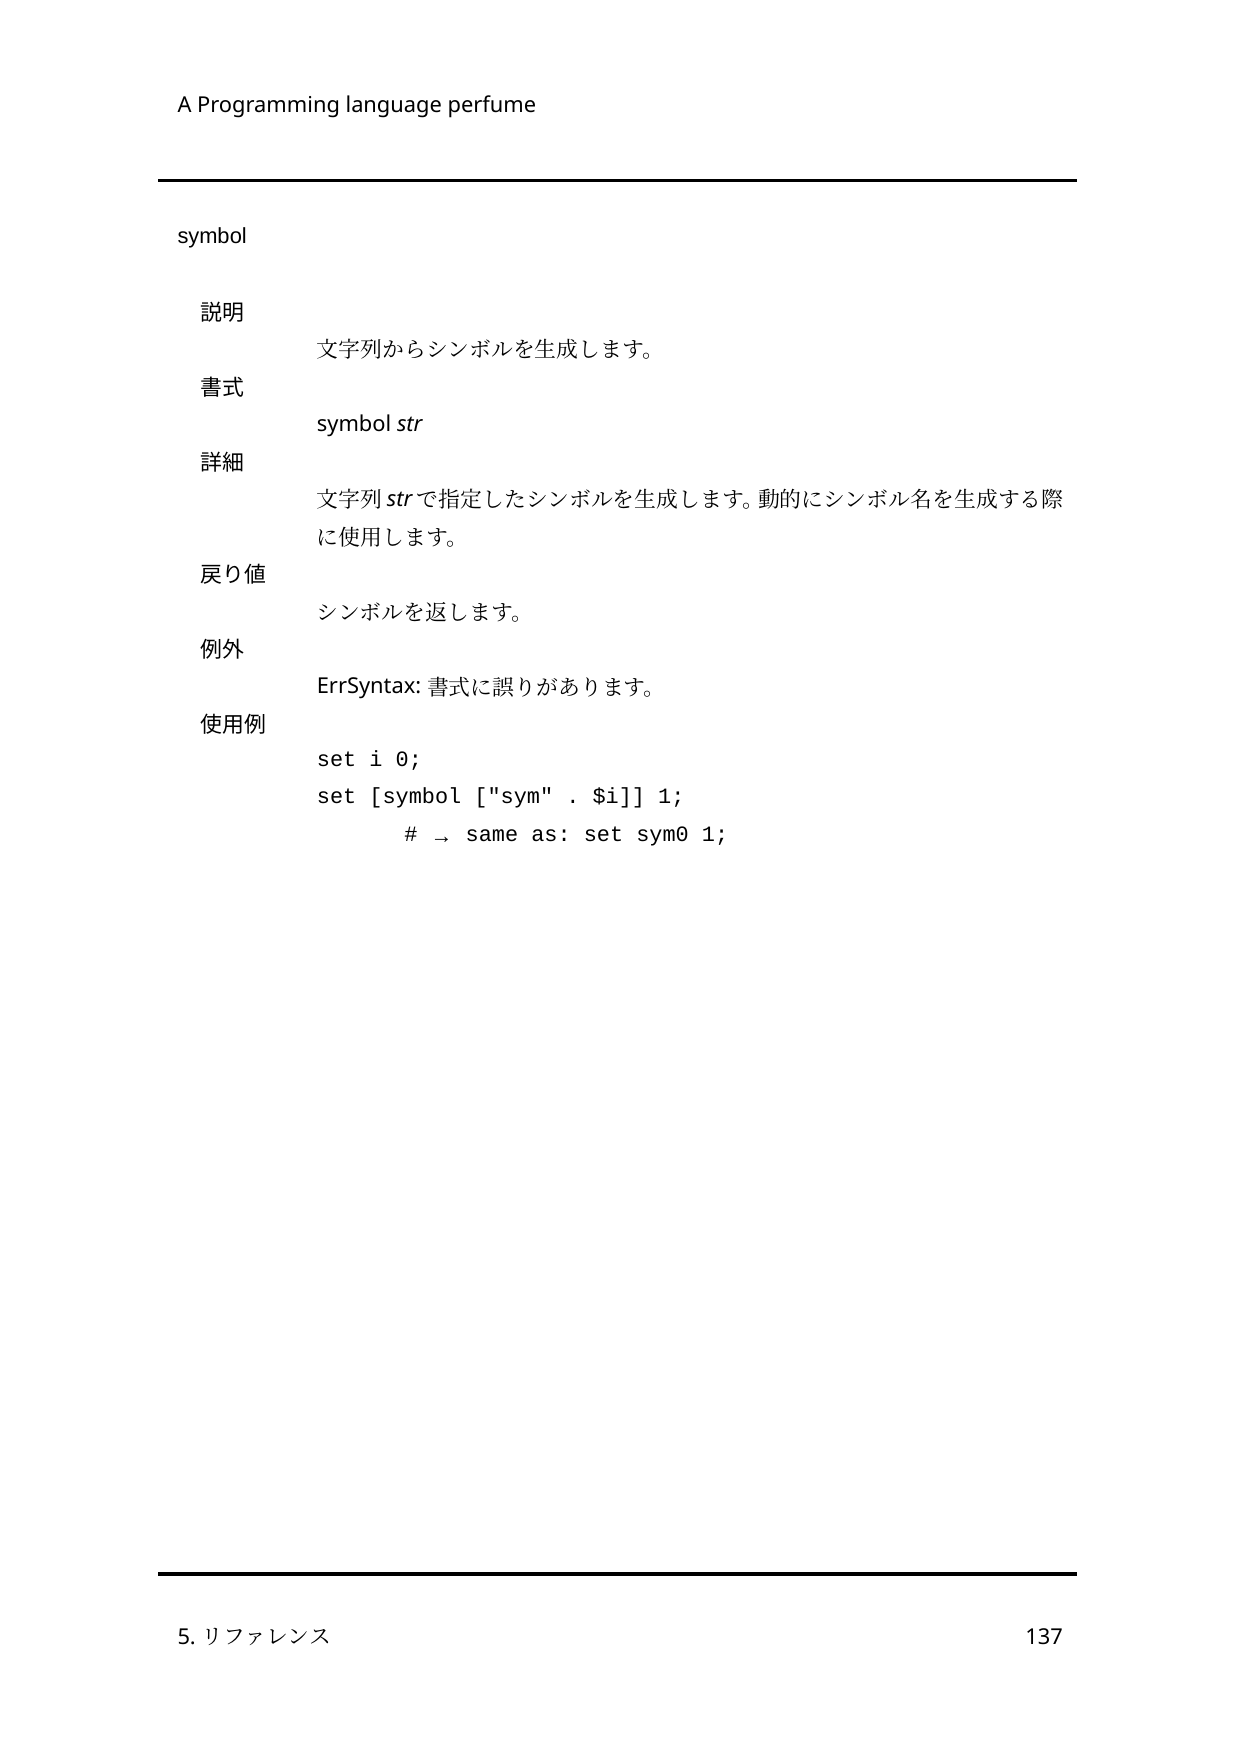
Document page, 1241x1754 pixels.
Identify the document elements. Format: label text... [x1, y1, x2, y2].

subtitle symbol [177, 217, 1063, 254]
table_header 文字列からシンボルを生成します。 [317, 292, 1063, 367]
table_cell シンボルを返します。 [317, 554, 1063, 629]
table_cell 書式 [200, 367, 317, 442]
table_cell 戻り値 [200, 554, 317, 629]
table_cell 例外 [200, 629, 317, 704]
table_cell 使用例 [200, 704, 317, 854]
table_cell 詳細 [200, 442, 317, 554]
table_cell set i 0; set [symbol ["sym" . $i]] 1; # → same as: set sym0 1; [317, 704, 1063, 854]
table_header 説明 [200, 292, 317, 367]
table_cell symbol str [317, 367, 1063, 442]
table_cell ErrSyntax: 書式に誤りがあります。 [317, 629, 1063, 704]
table_cell 文字列strで指定したシンボルを生成します。動的にシンボル名を生成する際に使用します。 [317, 442, 1063, 554]
